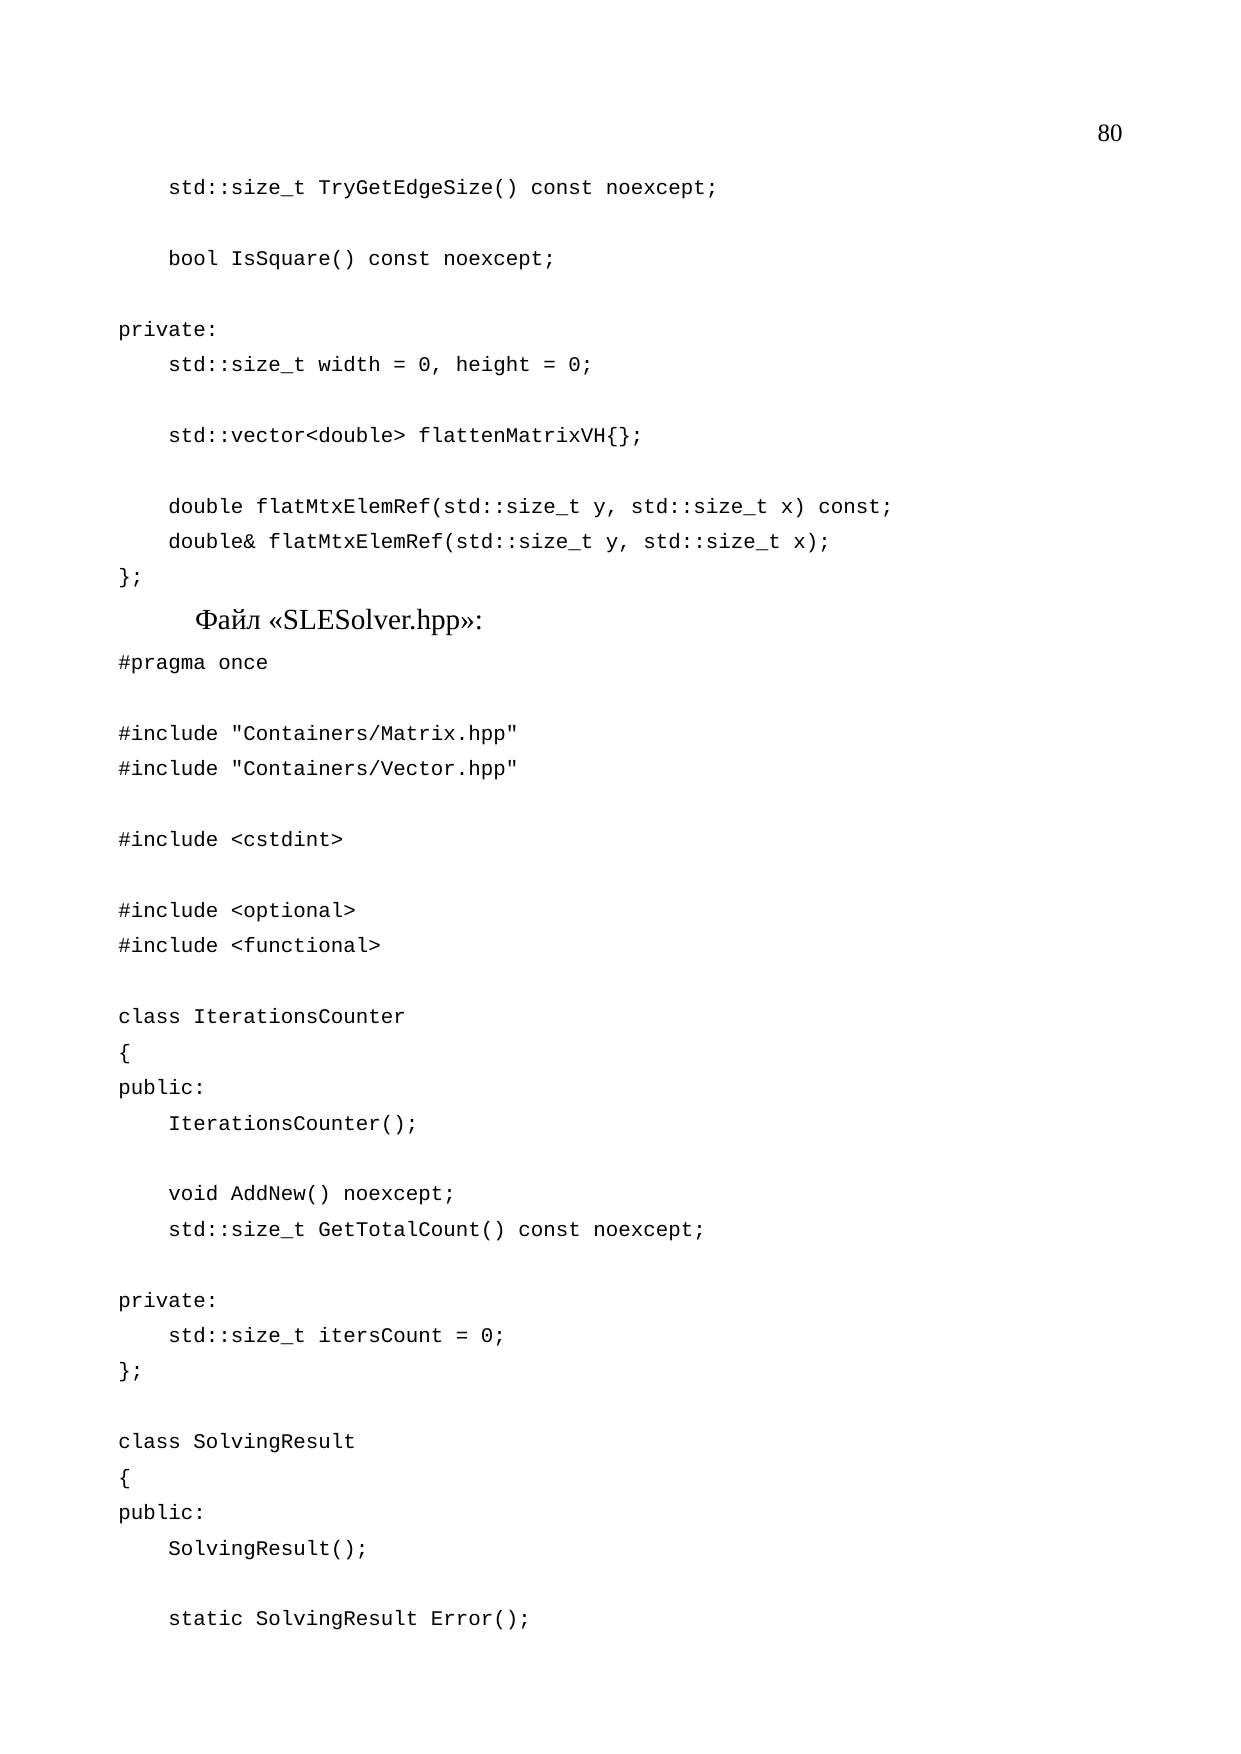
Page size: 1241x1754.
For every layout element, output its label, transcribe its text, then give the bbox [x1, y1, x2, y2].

text IterationsCounter(); [118, 1113, 1122, 1136]
text #pragma once [118, 652, 1122, 676]
text std::size_t GetTotalCount() const noexcept; [118, 1219, 1122, 1242]
text #include "Containers/Matrix.hpp" [118, 723, 1122, 747]
text public: [118, 1077, 1122, 1101]
text double& flatMtxElemRef(std::size_t y, std::size_t x); [118, 531, 1122, 555]
text std::size_t itersCount = 0; [118, 1325, 1122, 1349]
text #include <optional> [118, 900, 1122, 924]
text Файл «SLESolver.hpp»: [118, 602, 1122, 635]
text { [118, 1042, 1122, 1065]
text std::size_t TryGetEdgeSize() const noexcept; [118, 177, 1122, 201]
text private: [118, 318, 1122, 342]
text class SolvingResult [118, 1431, 1122, 1455]
text SolvingResult(); [118, 1538, 1122, 1561]
text bool IsSquare() const noexcept; [118, 248, 1122, 271]
text }; [118, 1361, 1122, 1384]
text static SolvingResult Error(); [118, 1608, 1122, 1632]
text { [118, 1467, 1122, 1490]
text class IterationsCounter [118, 1006, 1122, 1030]
text public: [118, 1502, 1122, 1526]
text void AddNew() noexcept; [118, 1183, 1122, 1207]
text std::size_t width = 0, height = 0; [118, 354, 1122, 378]
text #include <cstdint> [118, 829, 1122, 853]
text #include "Containers/Vector.hpp" [118, 758, 1122, 782]
text #include <functional> [118, 936, 1122, 959]
text }; [118, 566, 1122, 590]
text double flatMtxElemRef(std::size_t y, std::size_t x) const; [118, 496, 1122, 519]
text std::vector<double> flattenMatrixVH{}; [118, 425, 1122, 448]
text private: [118, 1290, 1122, 1313]
